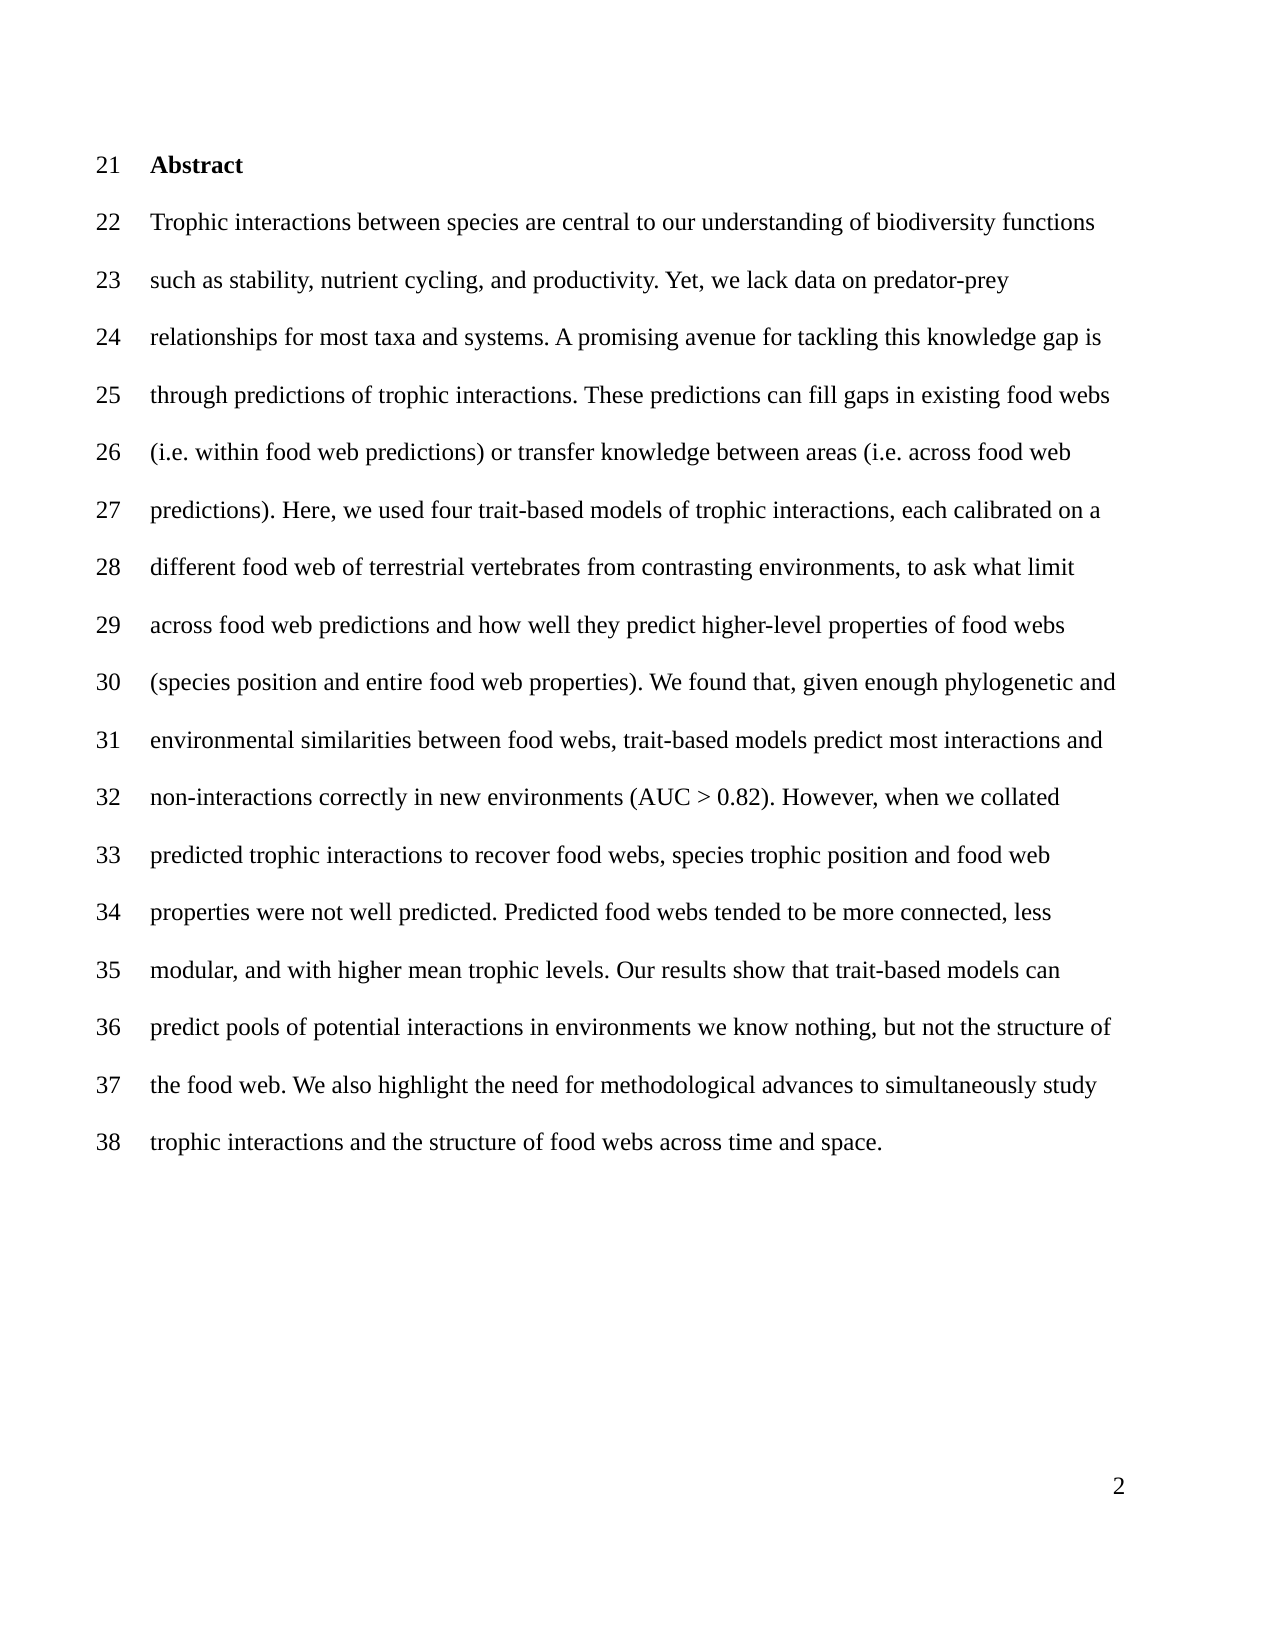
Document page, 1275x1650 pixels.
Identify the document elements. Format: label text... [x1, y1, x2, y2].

text Trophic interactions between species are central to our understanding of biodiversity functions such as stability, nutrient cycling, and productivity. Yet, we lack data on predator-prey relationships for most taxa and systems. A promising avenue for tackling this knowledge gap is through predictions of trophic interactions. These predictions can fill gaps in existing food webs (i.e. within food web predictions) or transfer knowledge between areas (i.e. across food web predictions). Here, we used four trait-based models of trophic interactions, each calibrated on a different food web of terrestrial vertebrates from contrasting environments, to ask what limit across food web predictions and how well they predict higher-level properties of food webs (species position and entire food web properties). We found that, given enough phylogenetic and environmental similarities between food webs, trait-based models predict most interactions and non-interactions correctly in new environments (AUC > 0.82). However, when we collated predicted trophic interactions to recover food webs, species trophic position and food web properties were not well predicted. Predicted food webs tended to be more connected, less modular, and with higher mean trophic levels. Our results show that trait-based models can predict pools of potential interactions in environments we know nothing, but not the structure of the food web. We also highlight the need for methodological advances to simultaneously study trophic interactions and the structure of food webs across time and space. [150, 207, 1125, 1156]
text Abstract [150, 150, 1125, 179]
